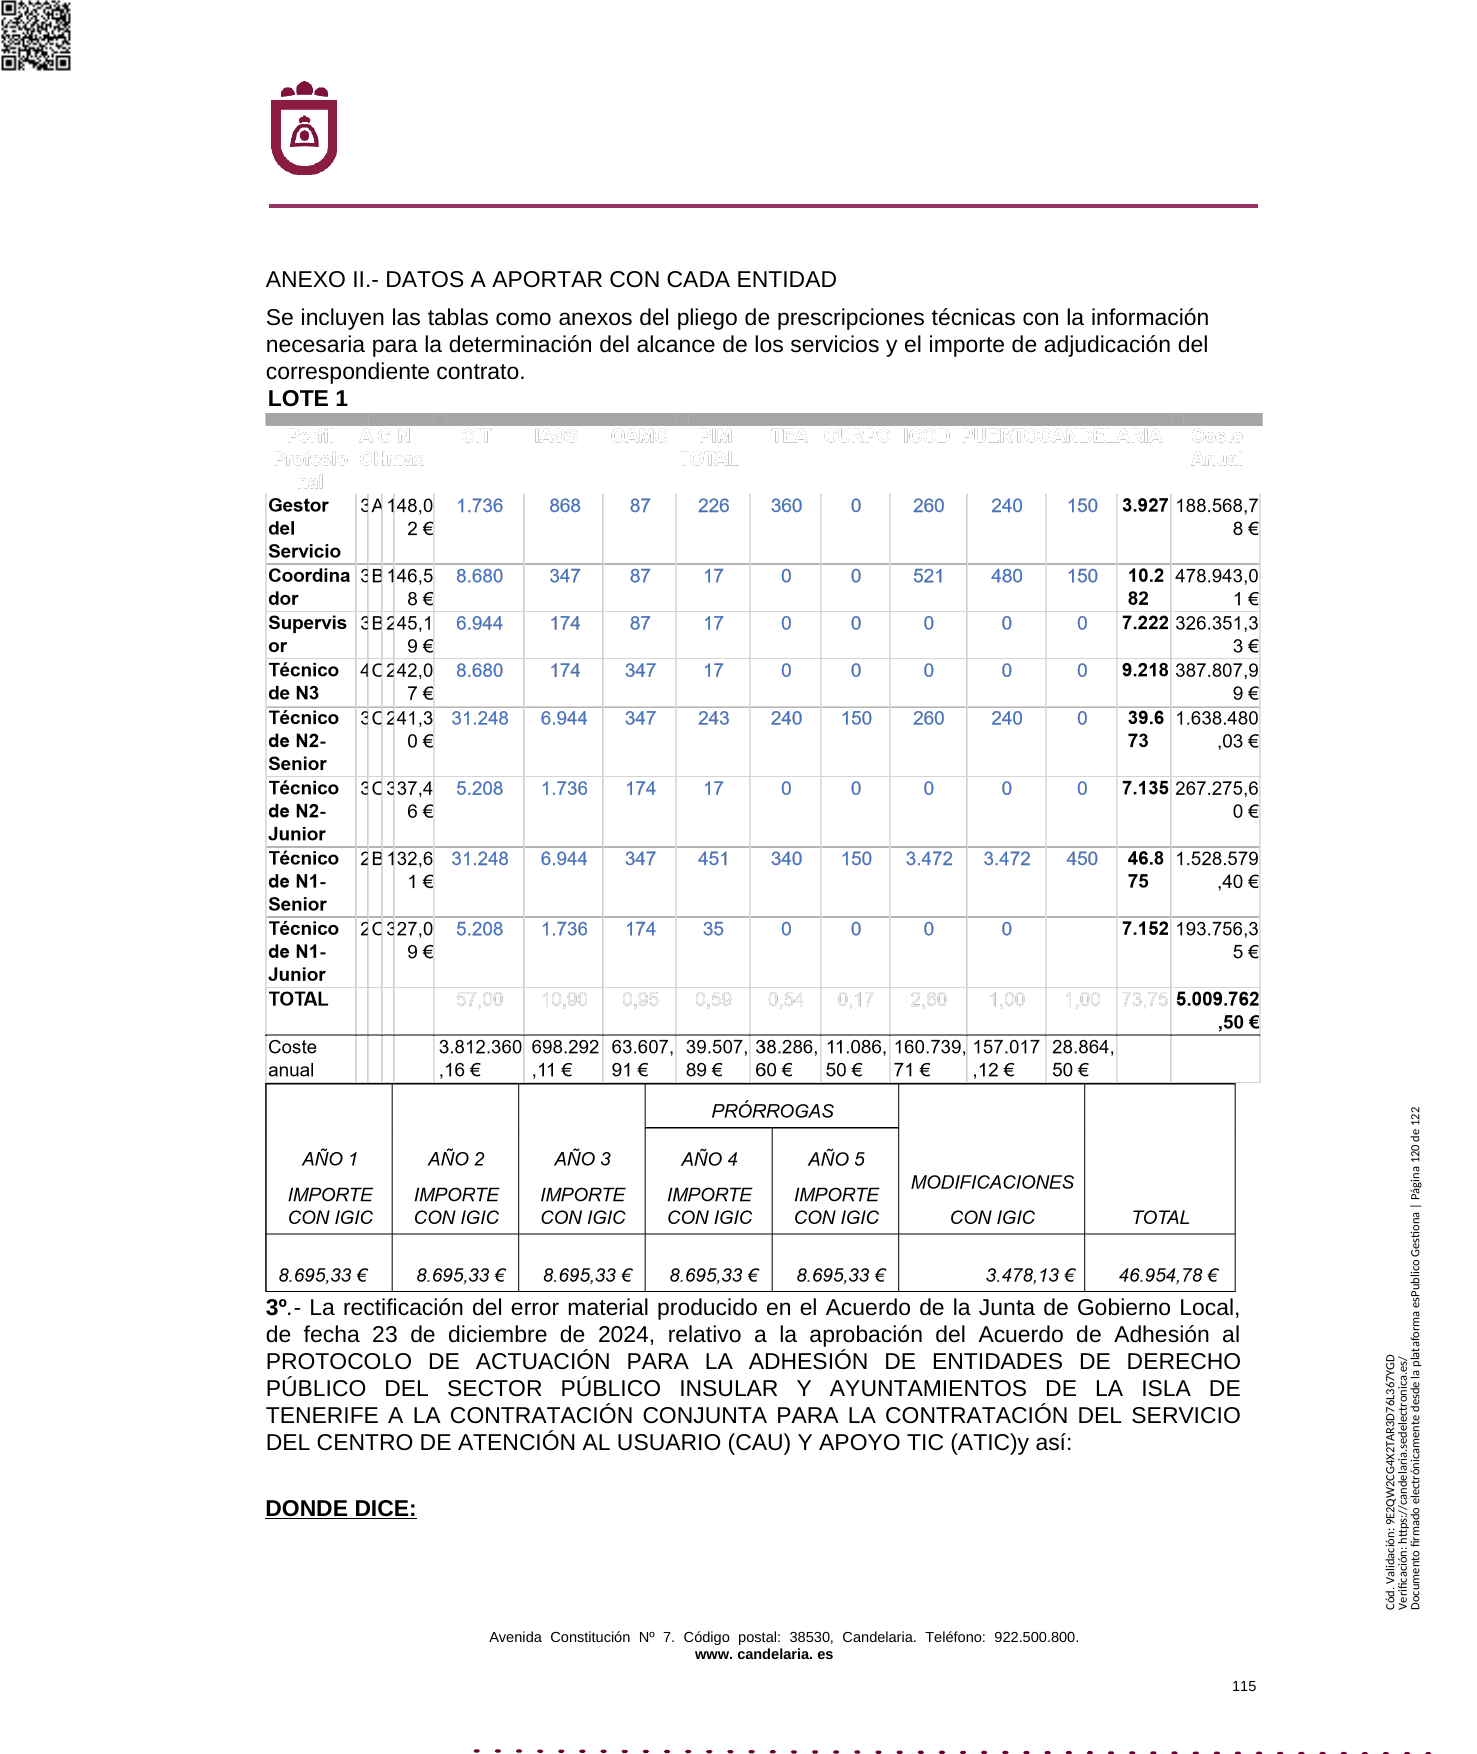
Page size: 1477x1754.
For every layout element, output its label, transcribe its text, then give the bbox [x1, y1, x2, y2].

text LOTE 1 [268, 385, 1263, 412]
text Se incluyen las tablas como anexos del pliego de prescripciones técnicas con la información necesaria para la determinación del alcance de los servicios y el importe de adjudicación del correspondiente contrato. [266, 303, 1210, 384]
text ANEXO II.- DATOS A APORTAR CON CADA ENTIDAD [266, 266, 1263, 292]
text 3º.- La rectificación del error material producido en el Acuerdo de la Junta de Gobierno Local, de fecha 23 de diciembre de 2024, relativo a la aprobación del Acuerdo de Adhesión al PROTOCOLO DE ACTUACIÓN PARA LA ADHESIÓN DE ENTIDADES DE DERECHO PÚBLICO DEL SECTOR PÚBLICO INSULAR Y AYUNTAMIENTOS DE LA ISLA DE TENERIFE A LA CONTRATACIÓN CONJUNTA PARA LA CONTRATACIÓN DEL SERVICIO DEL CENTRO DE ATENCIÓN AL USUARIO (CAU) Y APOYO TIC (ATIC)y así: [266, 1294, 1242, 1455]
text DONDE DICE: [265, 1495, 1331, 1521]
